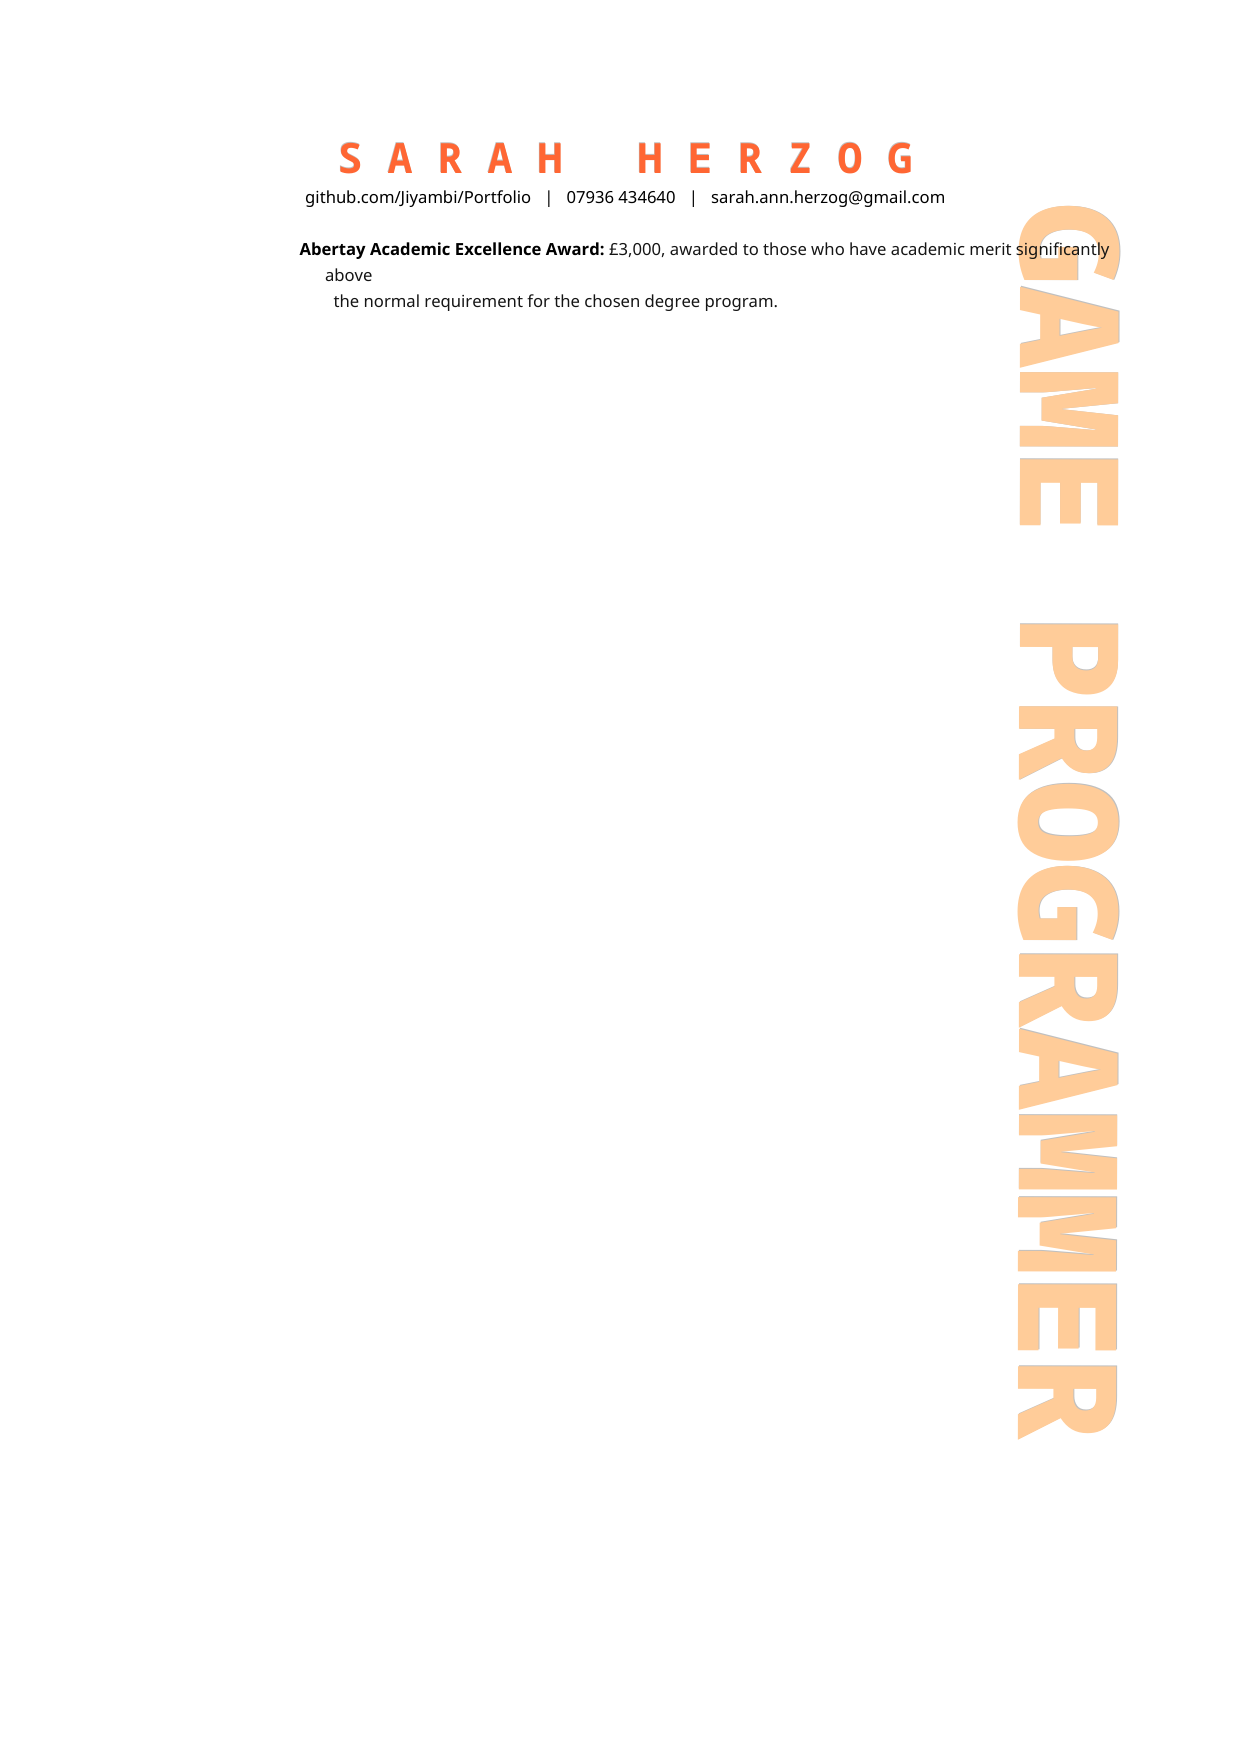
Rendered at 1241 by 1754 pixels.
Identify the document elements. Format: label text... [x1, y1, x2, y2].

text Abertay Academic Excellence Award: £3,000, awarded to those who have academic merit significantly above the normal requirement for the chosen degree program. [299, 238, 1127, 312]
